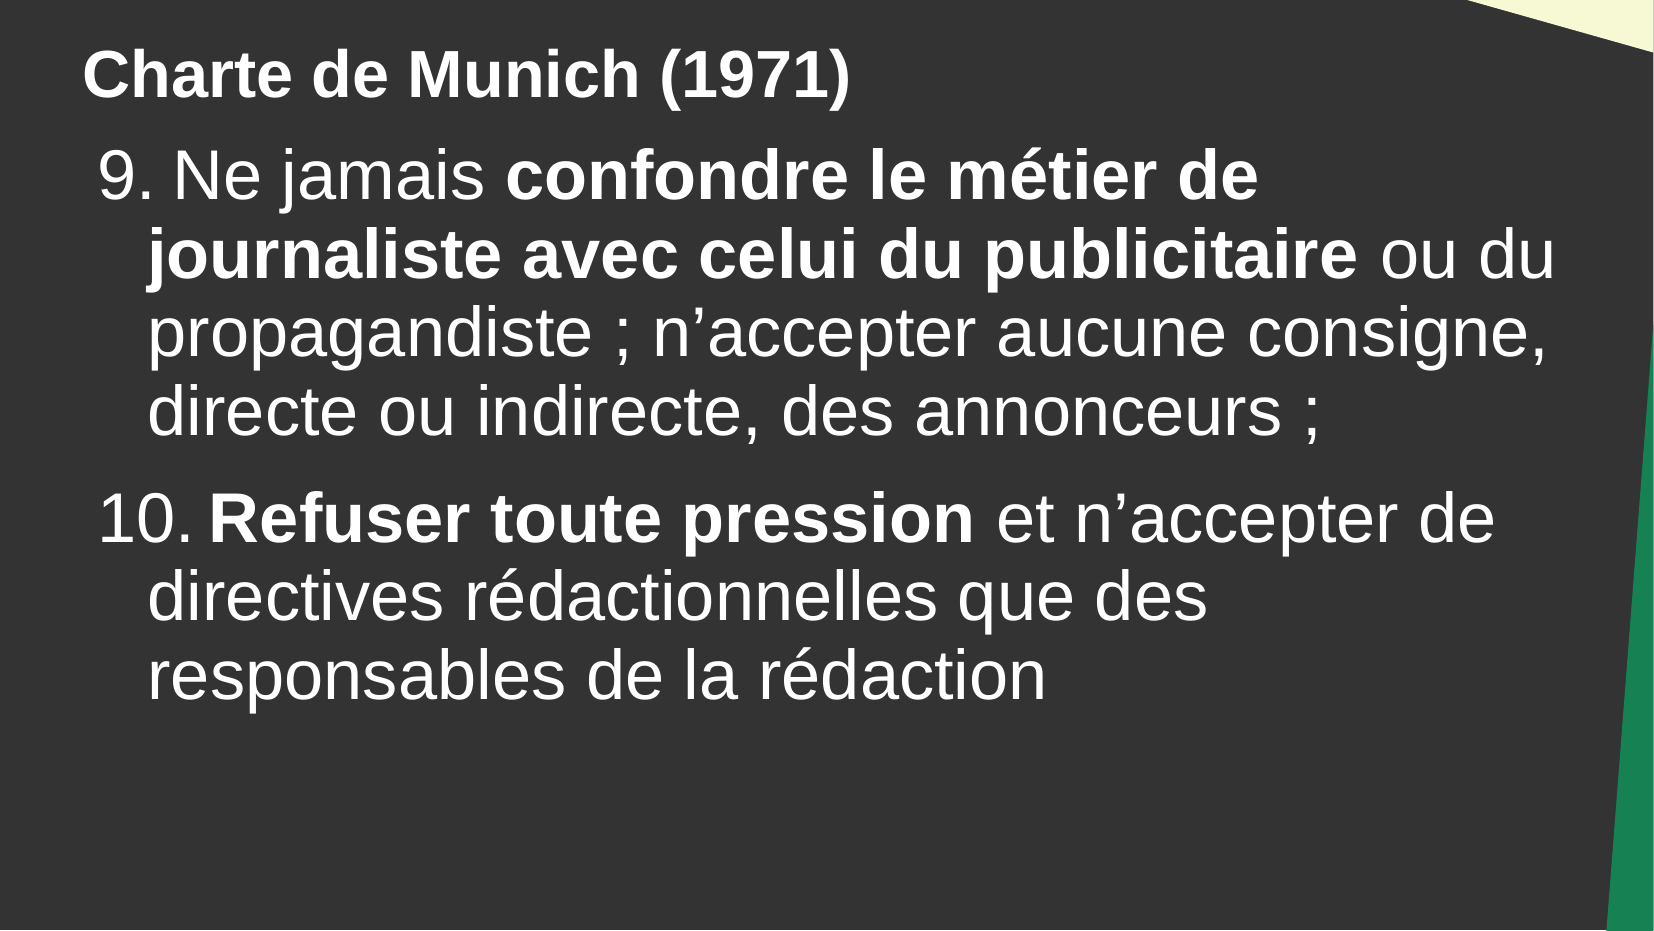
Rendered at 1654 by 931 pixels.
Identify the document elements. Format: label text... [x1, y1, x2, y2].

title Charte de Munich (1971) [82, 37, 1571, 122]
list Ne jamais confondre le métier de journaliste avec celui du publicitaire ou du propagandiste ; n’accepter aucune consigne, directe ou indirecte, des annonceurs ; Refuser toute pression et n’accepter de directives rédactionnelles que des responsables de la rédaction [80, 135, 1560, 762]
text_box [1467, 0, 1654, 53]
text_box [1606, 315, 1654, 931]
